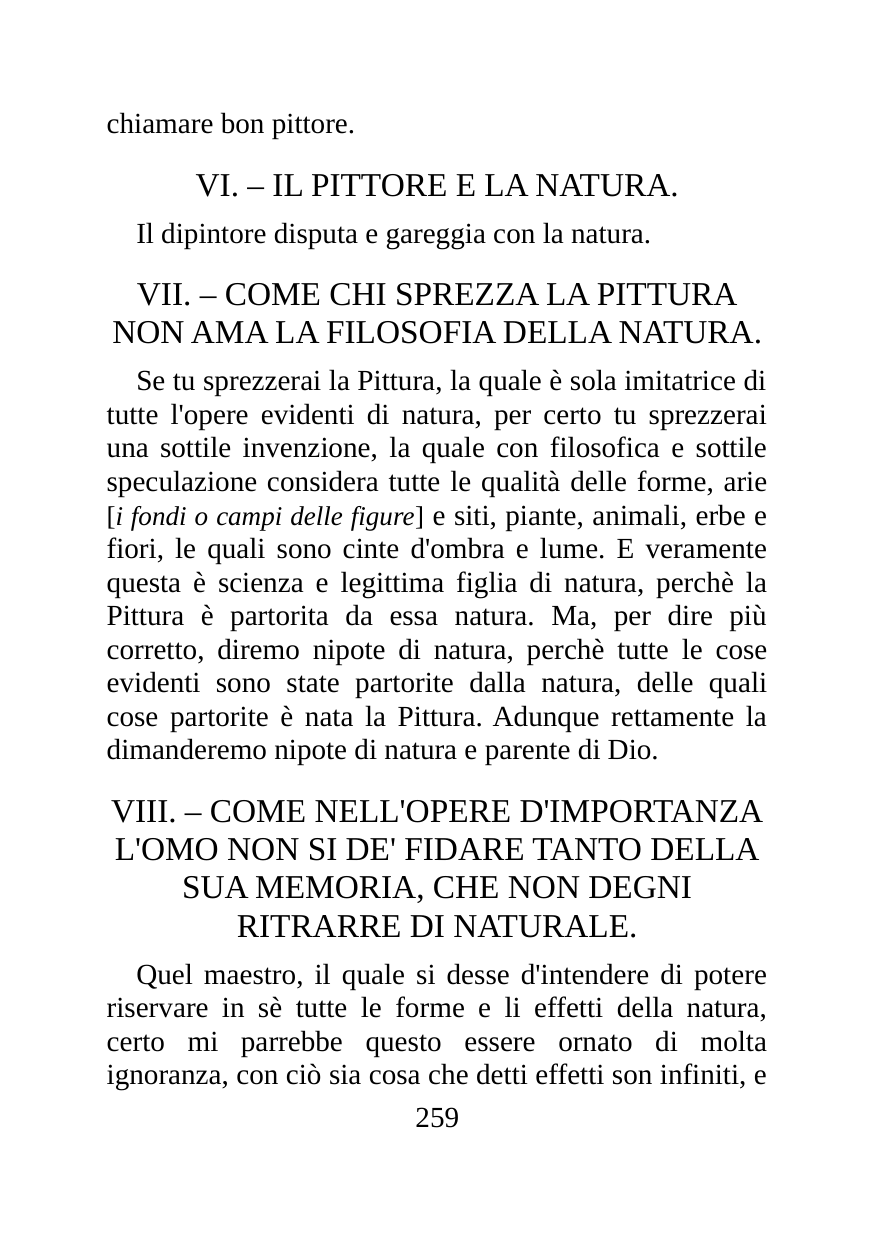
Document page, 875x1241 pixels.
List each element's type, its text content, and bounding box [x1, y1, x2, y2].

text chiamare bon pittore. [106, 106, 768, 140]
text Il dipintore disputa e gareggia con la natura. [106, 216, 768, 249]
text Quel maestro, il quale si desse d'intendere di potere riservare in sè tutte le forme e li effetti della natura, certo mi parrebbe questo essere ornato di molta ignoranza, con ciò sia cosa che detti effetti son infiniti, e [106, 957, 768, 1091]
subtitle VIII. ‒ COME NELL'OPERE D'IMPORTANZA L'OMO NON SI DE' FIDARE TANTO DELLA SUA MEMORIA, CHE NON DEGNI RITRARRE DI NATURALE. [106, 791, 768, 944]
text Se tu sprezzerai la Pittura, la quale è sola imitatrice di tutte l'opere evidenti di natura, per certo tu sprezzerai una sottile invenzione, la quale con filosofica e sottile speculazione considera tutte le qualità delle forme, arie [i fondi o campi delle figure] e siti, piante, animali, erbe e fiori, le quali sono cinte d'ombra e lume. E veramente questa è scienza e legittima figlia di natura, perchè la Pittura è partorita da essa natura. Ma, per dire più corretto, diremo nipote di natura, perchè tutte le cose evidenti sono state partorite dalla natura, delle quali cose partorite è nata la Pittura. Adunque rettamente la dimanderemo nipote di natura e parente di Dio. [106, 363, 768, 766]
subtitle VI. ‒ IL PITTORE E LA NATURA. [106, 165, 768, 203]
subtitle VII. ‒ COME CHI SPREZZA LA PITTURA NON AMA LA FILOSOFIA DELLA NATURA. [106, 274, 768, 351]
